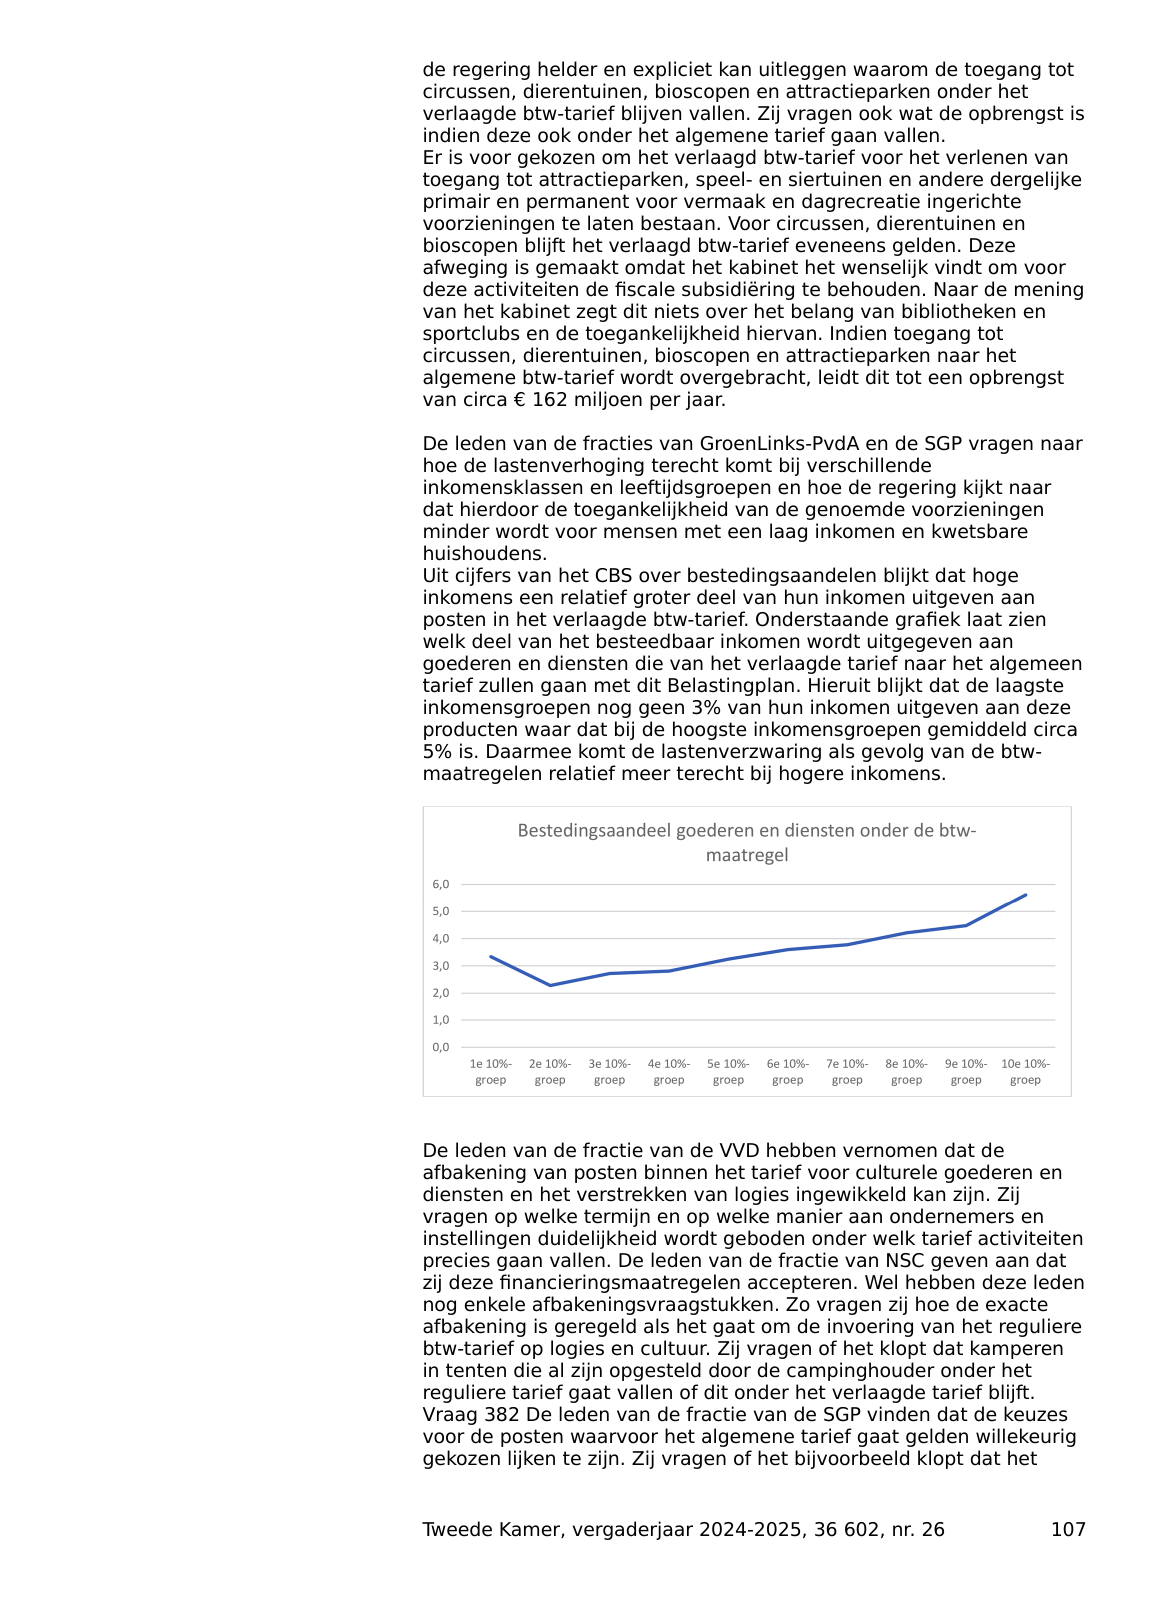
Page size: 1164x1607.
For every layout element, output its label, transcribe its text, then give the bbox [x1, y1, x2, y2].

text de regering helder en expliciet kan uitleggen waarom de toegang tot circussen, dierentuinen, bioscopen en attractieparken onder het verlaagde btw-tarief blijven vallen. Zij vragen ook wat de opbrengst is indien deze ook onder het algemene tarief gaan vallen. [422, 59, 1087, 147]
text Uit cijfers van het CBS over bestedingsaandelen blijkt dat hoge inkomens een relatief groter deel van hun inkomen uitgeven aan posten in het verlaagde btw-tarief. Onderstaande grafiek laat zien welk deel van het besteedbaar inkomen wordt uitgegeven aan goederen en diensten die van het verlaagde tarief naar het algemeen tarief zullen gaan met dit Belastingplan. Hieruit blijkt dat de laagste inkomensgroepen nog geen 3% van hun inkomen uitgeven aan deze producten waar dat bij de hoogste inkomensgroepen gemiddeld circa 5% is. Daarmee komt de lastenverzwaring als gevolg van de btw-maatregelen relatief meer terecht bij hogere inkomens. [422, 565, 1087, 784]
text Er is voor gekozen om het verlaagd btw-tarief voor het verlenen van toegang tot attractieparken, speel- en siertuinen en andere dergelijke primair en permanent voor vermaak en dagrecreatie ingerichte voorzieningen te laten bestaan. Voor circussen, dierentuinen en bioscopen blijft het verlaagd btw-tarief eveneens gelden. Deze afweging is gemaakt omdat het kabinet het wenselijk vindt om voor deze activiteiten de fiscale subsidiëring te behouden. Naar de mening van het kabinet zegt dit niets over het belang van bibliotheken en sportclubs en de toegankelijkheid hiervan. Indien toegang tot circussen, dierentuinen, bioscopen en attractieparken naar het algemene btw-tarief wordt overgebracht, leidt dit tot een opbrengst van circa € 162 miljoen per jaar. [422, 147, 1087, 411]
text De leden van de fractie van de VVD hebben vernomen dat de afbakening van posten binnen het tarief voor culturele goederen en diensten en het verstrekken van logies ingewikkeld kan zijn. Zij vragen op welke termijn en op welke manier aan ondernemers en instellingen duidelijkheid wordt geboden onder welk tarief activiteiten precies gaan vallen. De leden van de fractie van NSC geven aan dat zij deze financieringsmaatregelen accepteren. Wel hebben deze leden nog enkele afbakeningsvraagstukken. Zo vragen zij hoe de exacte afbakening is geregeld als het gaat om de invoering van het reguliere btw-tarief op logies en cultuur. Zij vragen of het klopt dat kamperen in tenten die al zijn opgesteld door de campinghouder onder het reguliere tarief gaat vallen of dit onder het verlaagde tarief blijft. Vraag 382 De leden van de fractie van de SGP vinden dat de keuzes voor de posten waarvoor het algemene tarief gaat gelden willekeurig gekozen lijken te zijn. Zij vragen of het bijvoorbeeld klopt dat het [422, 1140, 1087, 1470]
picture [422, 806, 1072, 1097]
text De leden van de fracties van GroenLinks-PvdA en de SGP vragen naar hoe de lastenverhoging terecht komt bij verschillende inkomensklassen en leeftijdsgroepen en hoe de regering kijkt naar dat hierdoor de toegankelijkheid van de genoemde voorzieningen minder wordt voor mensen met een laag inkomen en kwetsbare huishoudens. [422, 433, 1087, 565]
